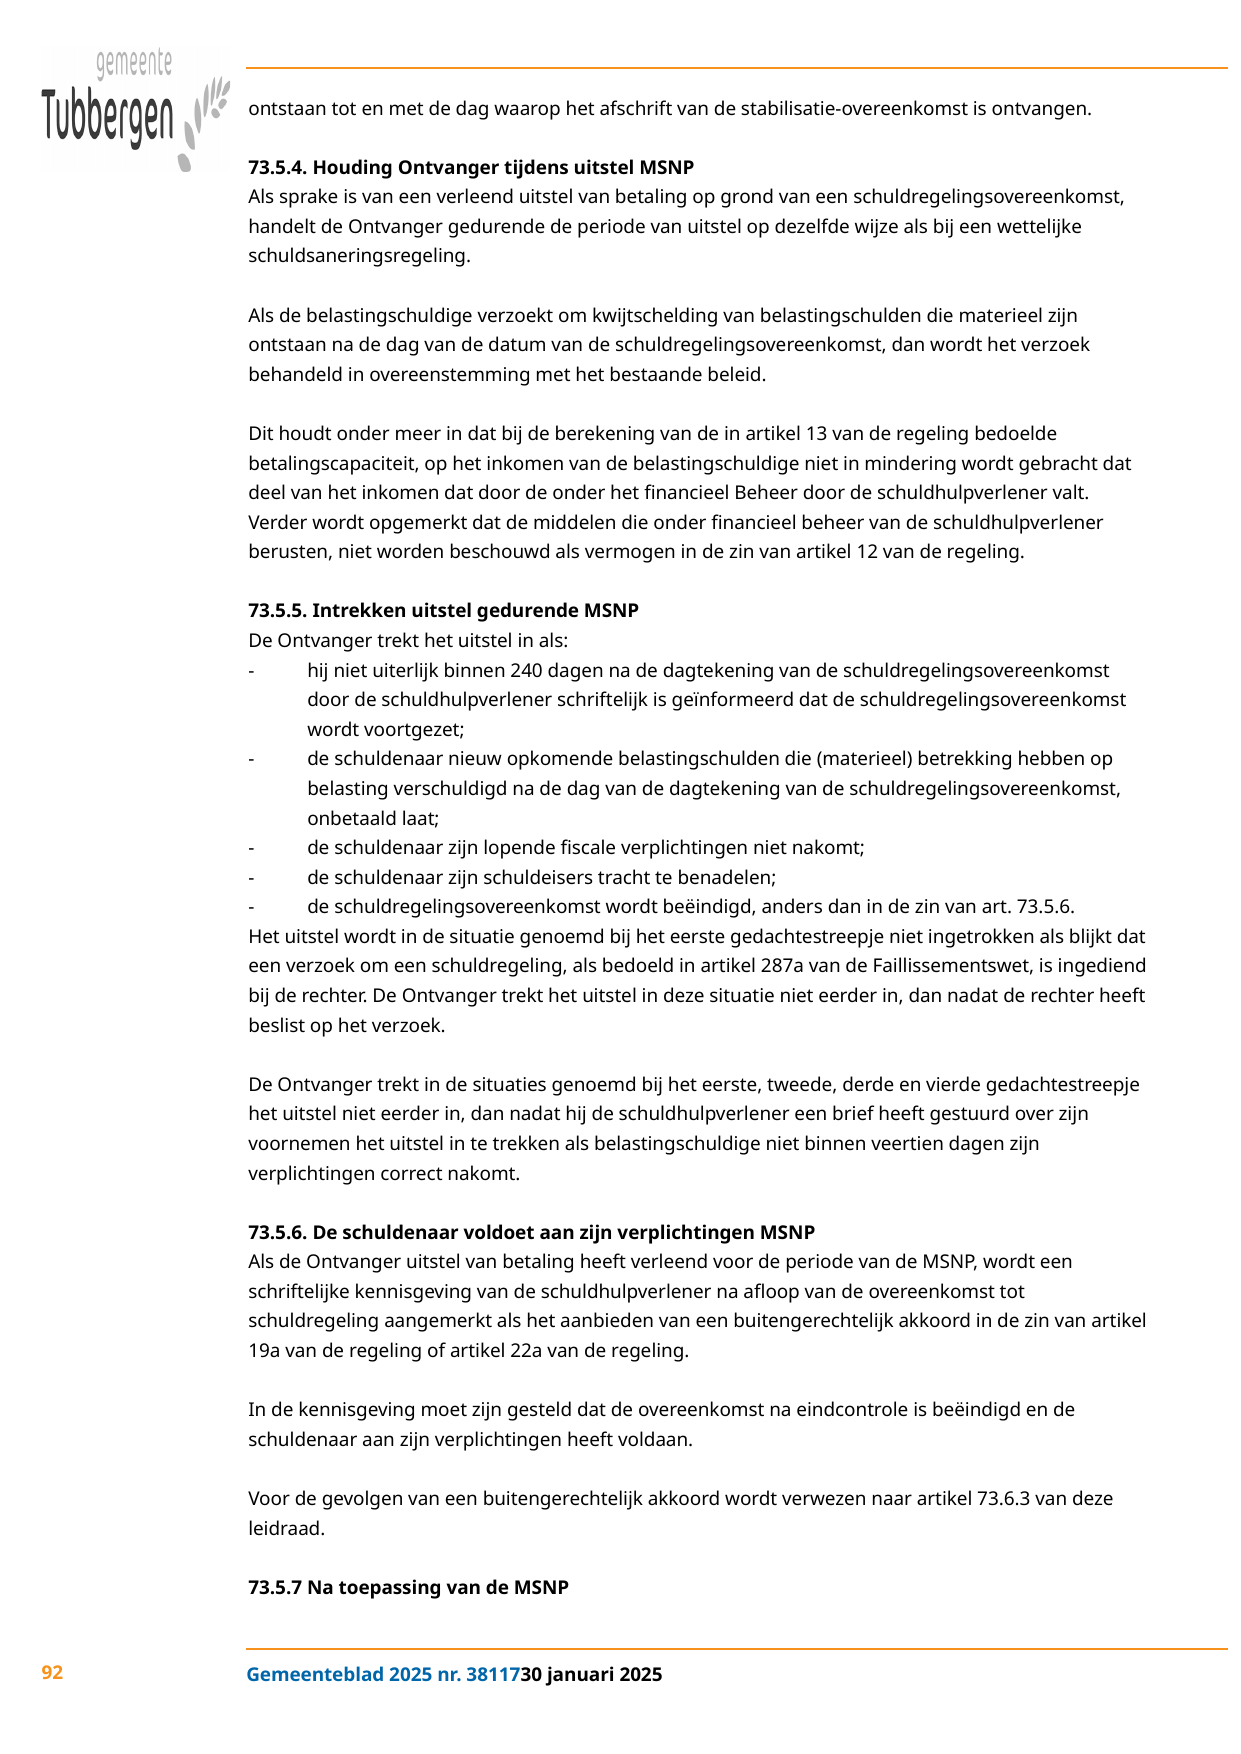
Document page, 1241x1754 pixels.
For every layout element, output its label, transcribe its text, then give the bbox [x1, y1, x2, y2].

text Als de belastingschuldige verzoekt om kwijtschelding van belastingschulden die materieel zijn ontstaan na de dag van de datum van de schuldregelingsovereenkomst, dan wordt het verzoek behandeld in overeenstemming met het bestaande beleid. [248, 302, 1152, 387]
list de schuldenaar zijn lopende fiscale verplichtingen niet nakomt; [248, 834, 1152, 860]
text ontstaan tot en met de dag waarop het afschrift van de stabilisatie-overeenkomst is ontvangen. [248, 95, 1152, 121]
text Dit houdt onder meer in dat bij de berekening van de in artikel 13 van de regeling bedoelde betalingscapaciteit, op het inkomen van de belastingschuldige niet in mindering wordt gebracht dat deel van het inkomen dat door de onder het financieel Beheer door de schuldhulpverlener valt. Verder wordt opgemerkt dat de middelen die onder financieel beheer van de schuldhulpverlener berusten, niet worden beschouwd als vermogen in de zin van artikel 12 van de regeling. [248, 420, 1152, 564]
text In de kennisgeving moet zijn gesteld dat de overeenkomst na eindcontrole is beëindigd en de schuldenaar aan zijn verplichtingen heeft voldaan. [248, 1396, 1152, 1452]
text Het uitstel wordt in de situatie genoemd bij het eerste gedachtestreepje niet ingetrokken als blijkt dat een verzoek om een schuldregeling, als bedoeld in artikel 287a van de Faillissementswet, is ingediend bij de rechter. De Ontvanger trekt het uitstel in deze situatie niet eerder in, dan nadat de rechter heeft beslist op het verzoek. [248, 923, 1152, 1038]
text Als sprake is van een verleend uitstel van betaling op grond van een schuldregelingsovereenkomst, handelt de Ontvanger gedurende de periode van uitstel op dezelfde wijze als bij een wettelijke schuldsaneringsregeling. [248, 183, 1152, 268]
text De Ontvanger trekt het uitstel in als: [248, 627, 1152, 653]
text 73.5.5. Intrekken uitstel gedurende MSNP [248, 598, 1152, 623]
list de schuldenaar zijn schuldeisers tracht te benadelen; [248, 864, 1152, 890]
text 73.5.7 Na toepassing van de MSNP [248, 1574, 1152, 1600]
picture [41, 47, 231, 172]
text 73.5.6. De schuldenaar voldoet aan zijn verplichtingen MSNP [248, 1219, 1152, 1245]
list de schuldenaar nieuw opkomende belastingschulden die (materieel) betrekking hebben op belasting verschuldigd na de dag van de dagtekening van de schuldregelingsovereenkomst, onbetaald laat; [248, 746, 1152, 831]
text Voor de gevolgen van een buitengerechtelijk akkoord wordt verwezen naar artikel 73.6.3 van deze leidraad. [248, 1485, 1152, 1541]
list hij niet uiterlijk binnen 240 dagen na de dagtekening van de schuldregelingsovereenkomst door de schuldhulpverlener schriftelijk is geïnformeerd dat de schuldregelingsovereenkomst wordt voortgezet; [248, 657, 1152, 742]
text Als de Ontvanger uitstel van betaling heeft verleend voor de periode van de MSNP, wordt een schriftelijke kennisgeving van de schuldhulpverlener na afloop van de overeenkomst tot schuldregeling aangemerkt als het aanbieden van een buitengerechtelijk akkoord in de zin van artikel 19a van de regeling of artikel 22a van de regeling. [248, 1248, 1152, 1363]
text De Ontvanger trekt in de situaties genoemd bij het eerste, tweede, derde en vierde gedachtestreepje het uitstel niet eerder in, dan nadat hij de schuldhulpverlener een brief heeft gestuurd over zijn voornemen het uitstel in te trekken als belastingschuldige niet binnen veertien dagen zijn verplichtingen correct nakomt. [248, 1071, 1152, 1186]
text 73.5.4. Houding Ontvanger tijdens uitstel MSNP [248, 154, 1152, 180]
list de schuldregelingsovereenkomst wordt beëindigd, anders dan in de zin van art. 73.5.6. [248, 893, 1152, 919]
